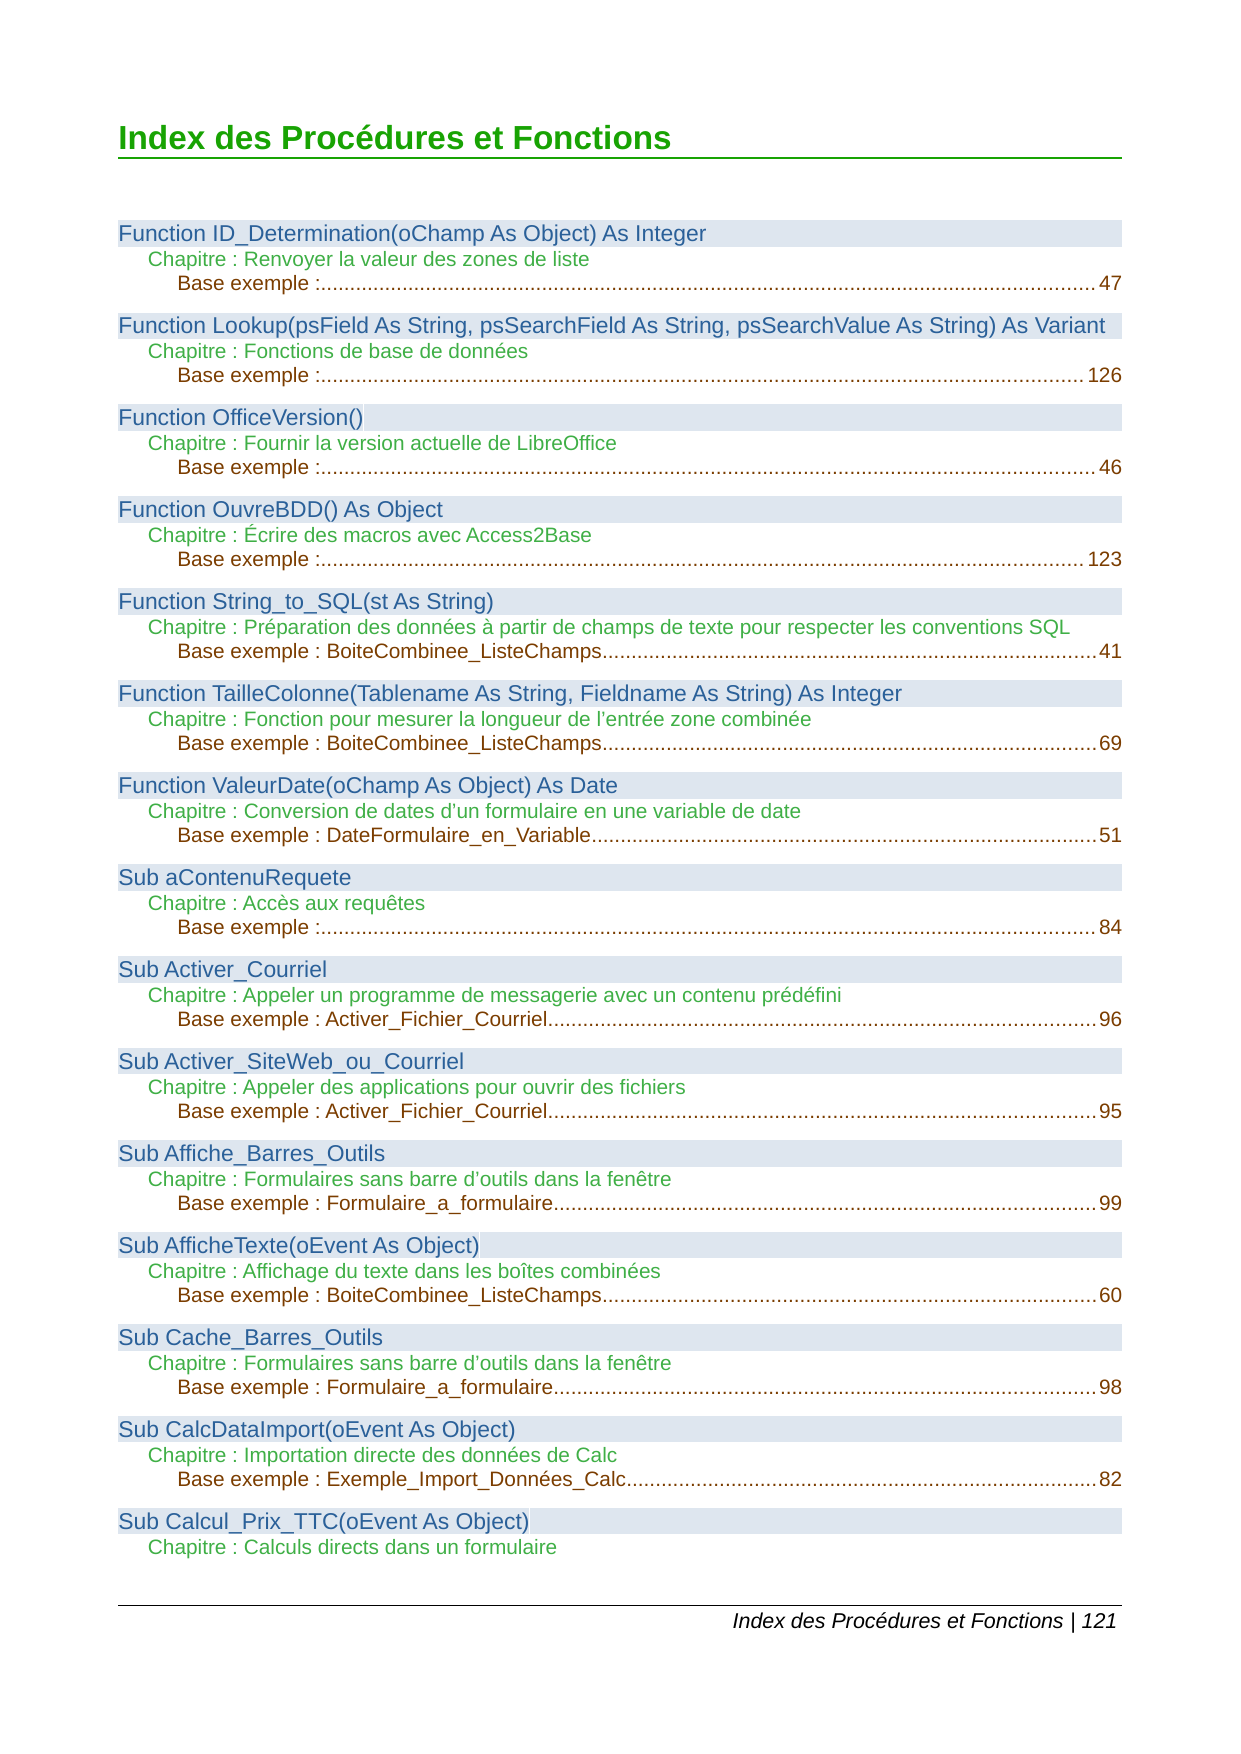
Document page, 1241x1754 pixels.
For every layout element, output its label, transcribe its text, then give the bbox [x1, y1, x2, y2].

text Base exemple : 47 [177, 271, 1122, 295]
text Chapitre : Appeler des applications pour ouvrir des fichiers [148, 1074, 1122, 1098]
text Chapitre : Fonction pour mesurer la longueur de l’entrée zone combinée [148, 707, 1122, 731]
text Chapitre : Fournir la version actuelle de LibreOffice [148, 431, 1122, 455]
text Base exemple : Formulaire_a_formulaire 99 [177, 1191, 1122, 1214]
text Chapitre : Conversion de dates d’un formulaire en une variable de date [148, 799, 1122, 823]
text Chapitre : Écrire des macros avec Access2Base [148, 523, 1122, 547]
text Chapitre : Importation directe des données de Calc [148, 1442, 1122, 1466]
text Base exemple : Formulaire_a_formulaire 98 [177, 1374, 1122, 1398]
text Chapitre : Préparation des données à partir de champs de texte pour respecter les conventions SQL [148, 615, 1122, 639]
text Base exemple : 46 [177, 455, 1122, 479]
text Chapitre : Fonctions de base de données [148, 339, 1122, 363]
text Base exemple : Activer_Fichier_Courriel 95 [177, 1098, 1122, 1122]
subtitle Index des Procédures et Fonctions [118, 118, 1122, 157]
text Base exemple : BoiteCombinee_ListeChamps 60 [177, 1282, 1122, 1306]
text Chapitre : Affichage du texte dans les boîtes combinées [148, 1258, 1122, 1282]
text Chapitre : Renvoyer la valeur des zones de liste [148, 247, 1122, 271]
text Chapitre : Calculs directs dans un formulaire [148, 1534, 1122, 1558]
text Chapitre : Formulaires sans barre d’outils dans la fenêtre [148, 1167, 1122, 1191]
text Base exemple : BoiteCombinee_ListeChamps 69 [177, 731, 1122, 754]
text Base exemple : 126 [177, 363, 1122, 387]
text Base exemple : 123 [177, 547, 1122, 571]
text Base exemple : DateFormulaire_en_Variable 51 [177, 823, 1122, 847]
text Base exemple : Activer_Fichier_Courriel 96 [177, 1007, 1122, 1031]
text Base exemple : 84 [177, 914, 1122, 938]
text Base exemple : BoiteCombinee_ListeChamps 41 [177, 639, 1122, 663]
text Chapitre : Formulaires sans barre d’outils dans la fenêtre [148, 1351, 1122, 1374]
text Chapitre : Accès aux requêtes [148, 891, 1122, 914]
text Chapitre : Appeler un programme de messagerie avec un contenu prédéfini [148, 983, 1122, 1007]
text Base exemple : Exemple_Import_Données_Calc 82 [177, 1466, 1122, 1490]
